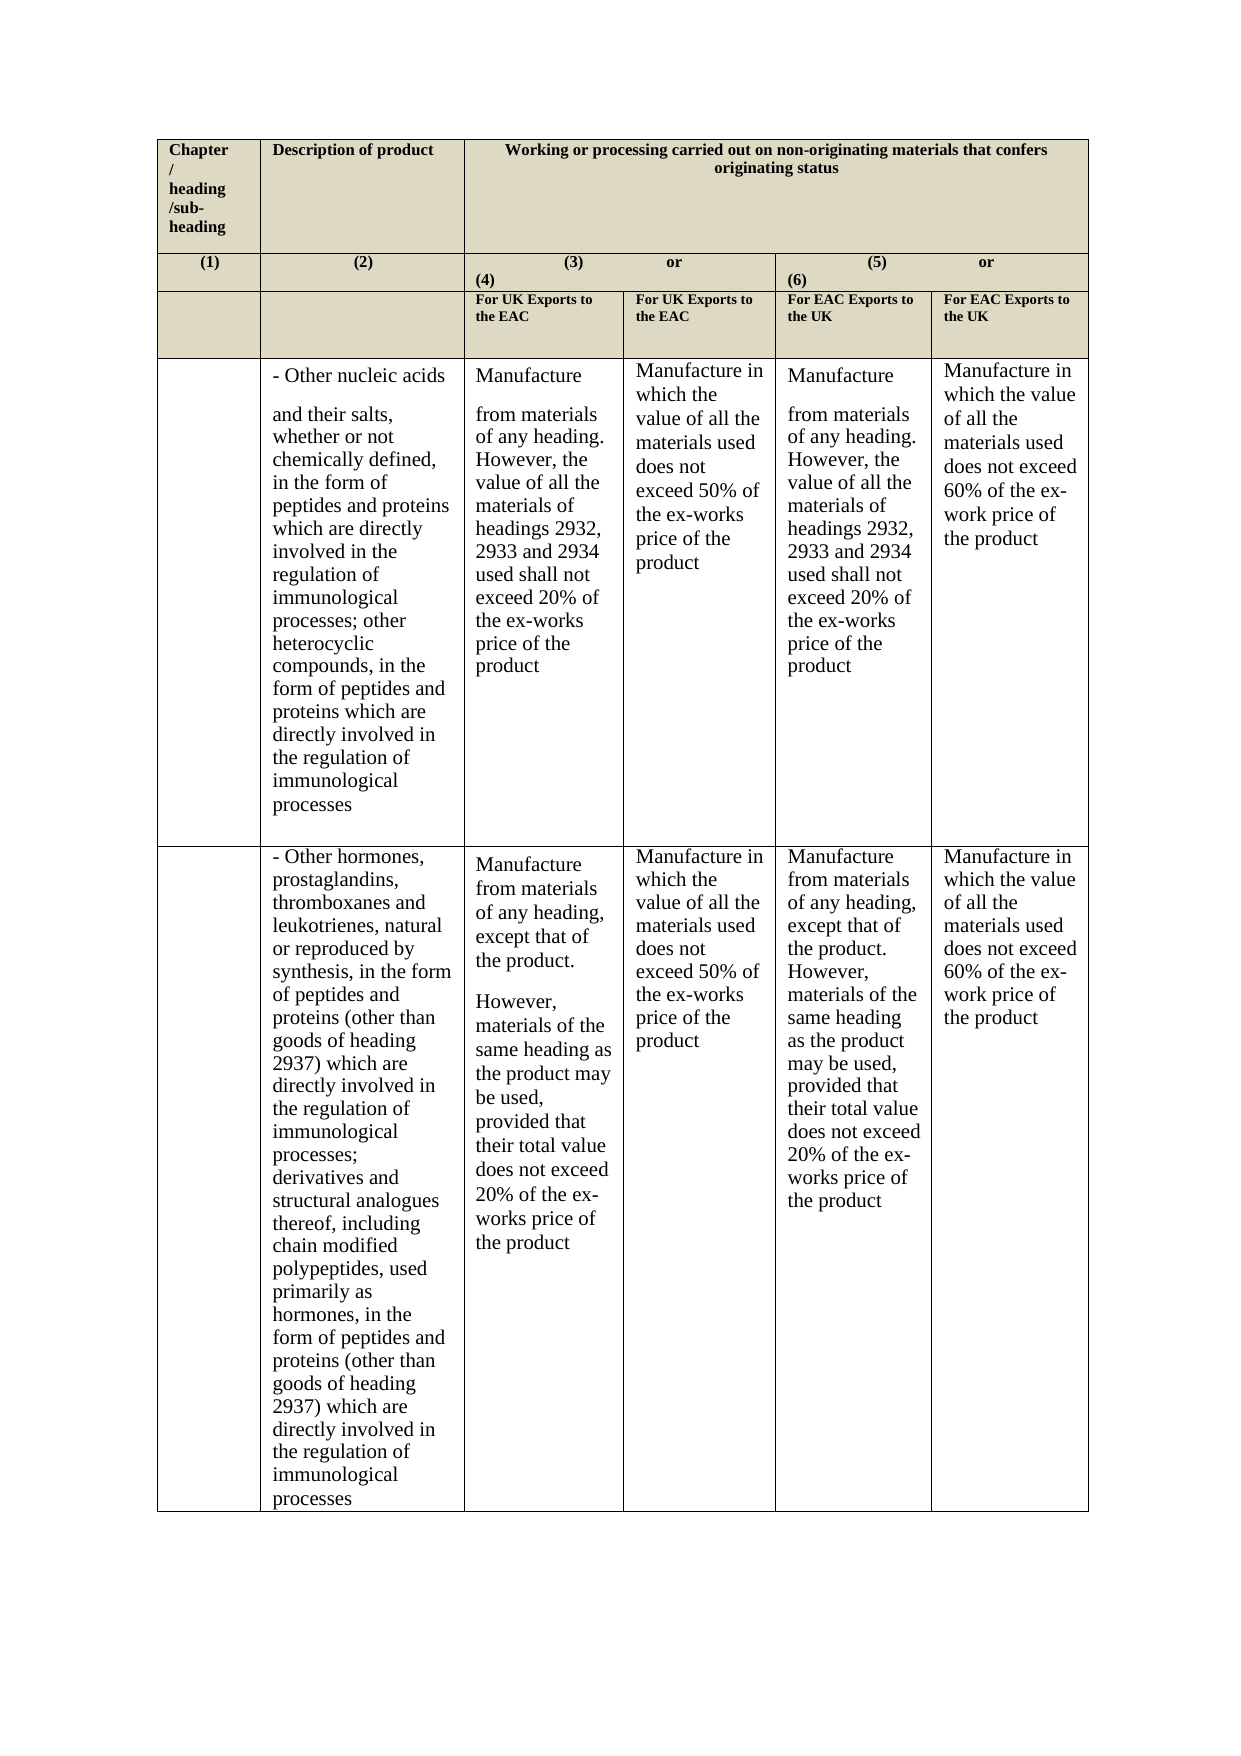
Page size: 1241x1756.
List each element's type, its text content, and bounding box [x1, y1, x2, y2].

table_cell materials used [932, 915, 1088, 938]
table_cell [158, 359, 260, 846]
table_cell 2933 and 2934 [465, 541, 623, 563]
table_cell [624, 1281, 775, 1304]
table_cell [624, 1304, 775, 1327]
table_cell (3) [529, 254, 624, 272]
table_cell [932, 1395, 1088, 1418]
table_cell [932, 1098, 1088, 1121]
table_cell (5) [836, 254, 932, 272]
table_cell peptides and proteins [261, 495, 464, 518]
table_cell regulation of [261, 564, 464, 586]
table_cell synthesis, in the form [261, 961, 464, 984]
table_cell [624, 272, 775, 291]
table_cell of any heading. [776, 426, 931, 449]
table_cell may be used, [776, 1052, 931, 1075]
table_cell [932, 1350, 1088, 1373]
table_cell 20% of the ex- [776, 1144, 931, 1167]
table_cell immunological [261, 1121, 464, 1144]
table_cell [776, 793, 931, 846]
table_cell [932, 1075, 1088, 1098]
table_cell same heading [776, 1006, 931, 1029]
table_cell [624, 1235, 775, 1258]
table_cell immunological [261, 770, 464, 792]
table_cell [465, 254, 529, 272]
table_cell price of the [624, 1006, 775, 1029]
table_cell [932, 1213, 1088, 1235]
table_cell [624, 1075, 775, 1098]
table_cell [932, 1327, 1088, 1350]
table_cell However, [776, 961, 931, 984]
table_cell directly involved in [261, 1075, 464, 1098]
table_cell [261, 272, 464, 291]
table_cell [624, 1327, 775, 1350]
table_cell (2) [261, 254, 464, 272]
table_cell immunological [261, 1464, 464, 1487]
table_cell the ex-works [776, 609, 931, 632]
table_cell involved in the [261, 541, 464, 563]
table_cell [776, 701, 931, 724]
table_cell Manufacture in which the value of all the materials used does not exceed 60% of the ex- work price of the product [932, 359, 1088, 846]
table_cell of peptides and [261, 984, 464, 1006]
table_cell Manufacture in which the value of all the materials used does not exceed 50% of the ex-works price of the product [624, 359, 775, 846]
table_cell [776, 678, 931, 701]
table_cell [776, 1327, 931, 1350]
table_cell headings 2932, [465, 518, 623, 541]
table_cell polypeptides, used [261, 1258, 464, 1281]
table_cell proteins (other than [261, 1006, 464, 1029]
table_cell value of all the [465, 472, 623, 495]
table_cell [932, 272, 1088, 291]
table_cell which the value [932, 869, 1088, 892]
table_cell except that of [776, 915, 931, 938]
table_cell [932, 1464, 1088, 1487]
table_cell value of all the [624, 892, 775, 915]
table_cell from materials [776, 869, 931, 892]
table_cell [624, 1144, 775, 1167]
table_cell product [465, 655, 623, 678]
table_cell [932, 1304, 1088, 1327]
table_cell the product [776, 1190, 931, 1212]
table_cell thromboxanes and [261, 892, 464, 915]
table_cell the ex-works [624, 984, 775, 1006]
table_cell of all the [932, 892, 1088, 915]
table_cell provided that [776, 1075, 931, 1098]
table_cell [465, 724, 623, 747]
table_cell 2933 and 2934 [776, 541, 931, 563]
table_cell the ex-works [465, 609, 623, 632]
table_cell form of peptides and [261, 1327, 464, 1350]
table_cell price of the [776, 632, 931, 655]
table_cell 2937) which are [261, 1052, 464, 1075]
table_cell chain modified [261, 1235, 464, 1258]
table_cell thereof, including [261, 1213, 464, 1235]
table_cell [776, 1213, 931, 1235]
table_cell derivatives and [261, 1167, 464, 1189]
table_cell [836, 272, 932, 291]
table_cell [776, 1464, 931, 1487]
table_cell [932, 1190, 1088, 1212]
table_cell leukotrienes, natural [261, 915, 464, 938]
table_cell product [624, 1029, 775, 1052]
table_cell For EAC Exports to the UK [932, 292, 1088, 358]
table_cell hormones, in the [261, 1304, 464, 1327]
table_cell form of peptides and [261, 678, 464, 701]
table_header Chapter/heading/sub-heading [158, 140, 260, 253]
table_cell Manufacture from materials of any heading, except that of the product. However, materials of the same heading as the product may be used, provided that their total value does not exceed 20% of the ex- works price of the product [465, 847, 623, 1511]
table_cell processes [261, 793, 464, 846]
table_cell does not exceed [932, 938, 1088, 961]
table_cell prostaglandins, [261, 869, 464, 892]
table_cell exceed 20% of [465, 586, 623, 609]
table_cell [624, 1190, 775, 1212]
table_cell [624, 1167, 775, 1189]
table_cell materials of the [776, 984, 931, 1006]
table_cell [932, 1235, 1088, 1258]
table_cell or [932, 254, 1088, 272]
table_cell the regulation of [261, 747, 464, 769]
table_cell [624, 1487, 775, 1511]
table_cell [776, 1350, 931, 1373]
table_cell [776, 254, 836, 272]
table_cell [776, 1487, 931, 1511]
table_cell [624, 1258, 775, 1281]
table_cell [932, 1029, 1088, 1052]
table_cell used shall not [465, 564, 623, 586]
table_cell [776, 1281, 931, 1304]
table_cell value of all the [776, 472, 931, 495]
table_cell For EAC Exports to the UK [776, 292, 931, 358]
table_cell [158, 847, 260, 1511]
table_cell chemically defined, [261, 449, 464, 472]
table_cell [932, 1418, 1088, 1441]
table_cell [776, 1258, 931, 1281]
table_cell and their salts, [261, 404, 464, 426]
table_header Description of product [261, 140, 464, 253]
table_cell [932, 1052, 1088, 1075]
table_cell work price of [932, 984, 1088, 1006]
table_cell of any heading, [776, 892, 931, 915]
table_cell [776, 747, 931, 769]
table_cell However, the [776, 449, 931, 472]
table_cell headings 2932, [776, 518, 931, 541]
table_cell exceed 50% of [624, 961, 775, 984]
table_cell works price of [776, 1167, 931, 1189]
table_cell processes; other [261, 609, 464, 632]
table_cell the product. [776, 938, 931, 961]
table_cell [624, 1052, 775, 1075]
table_cell proteins which are [261, 701, 464, 724]
table_cell processes [261, 1487, 464, 1511]
table_cell [932, 1441, 1088, 1464]
table_cell For UK Exports to the EAC [624, 292, 775, 358]
table_cell materials of [776, 495, 931, 518]
table_cell Manufacture [465, 359, 623, 403]
table_cell [776, 1395, 931, 1418]
table_cell [624, 1418, 775, 1441]
table_cell or [624, 254, 775, 272]
table_cell [158, 292, 260, 358]
table_cell [776, 1418, 931, 1441]
table_cell of any heading. [465, 426, 623, 449]
table_cell their total value [776, 1098, 931, 1121]
table_cell Manufacture in [624, 847, 775, 869]
table_cell [932, 1121, 1088, 1144]
table_cell For UK Exports to the EAC [465, 292, 623, 358]
table_cell [158, 272, 260, 291]
table_cell does not [624, 938, 775, 961]
table_cell structural analogues [261, 1190, 464, 1212]
table_cell does not exceed [776, 1121, 931, 1144]
table_cell [624, 1441, 775, 1464]
table_cell - Other nucleic acids [261, 359, 464, 403]
table_cell which the [624, 869, 775, 892]
table_cell [624, 1350, 775, 1373]
table_cell (1) [158, 254, 260, 272]
table_cell the product [932, 1006, 1088, 1029]
table_cell [529, 272, 624, 291]
table_cell [465, 747, 623, 769]
table_cell - Other hormones, [261, 847, 464, 869]
table_cell primarily as [261, 1281, 464, 1304]
table_cell immunological [261, 586, 464, 609]
table_cell [624, 1121, 775, 1144]
table_cell whether or not [261, 426, 464, 449]
table_cell However, the [465, 449, 623, 472]
table_cell [776, 1373, 931, 1395]
table_cell the regulation of [261, 1441, 464, 1464]
table_cell [776, 1441, 931, 1464]
table_cell [932, 1373, 1088, 1395]
table_cell [624, 1098, 775, 1121]
table_header Working or processing carried out on non-originating materials that confers originating status [465, 140, 1088, 253]
table_cell the regulation of [261, 1098, 464, 1121]
table_cell or reproduced by [261, 938, 464, 961]
table_cell [932, 1258, 1088, 1281]
table_cell from materials [776, 404, 931, 426]
table_cell from materials [465, 404, 623, 426]
table_cell [932, 1487, 1088, 1511]
table_cell materials used [624, 915, 775, 938]
table_cell [932, 1167, 1088, 1189]
table_cell goods of heading [261, 1029, 464, 1052]
table_cell [261, 292, 464, 358]
table_cell compounds, in the [261, 655, 464, 678]
table_cell [624, 1373, 775, 1395]
table_cell as the product [776, 1029, 931, 1052]
table_cell [932, 1281, 1088, 1304]
table_cell processes; [261, 1144, 464, 1167]
table_cell which are directly [261, 518, 464, 541]
table_cell used shall not [776, 564, 931, 586]
table_cell exceed 20% of [776, 586, 931, 609]
table_cell [776, 1304, 931, 1327]
table_cell heterocyclic [261, 632, 464, 655]
table_cell 60% of the ex- [932, 961, 1088, 984]
table_cell Manufacture [776, 359, 931, 403]
table_cell [624, 1395, 775, 1418]
table_cell materials of [465, 495, 623, 518]
table_cell [624, 1213, 775, 1235]
table_cell [465, 701, 623, 724]
table_cell directly involved in [261, 1418, 464, 1441]
table_cell [465, 793, 623, 846]
table_cell goods of heading [261, 1373, 464, 1395]
table_cell 2937) which are [261, 1395, 464, 1418]
table_cell (4) [465, 272, 529, 291]
table_cell [776, 1235, 931, 1258]
table_cell product [776, 655, 931, 678]
table_cell [465, 678, 623, 701]
table_cell proteins (other than [261, 1350, 464, 1373]
table_cell in the form of [261, 472, 464, 495]
table_cell Manufacture [776, 847, 931, 869]
table_cell directly involved in [261, 724, 464, 747]
table_cell Manufacture in [932, 847, 1088, 869]
table_cell [624, 1464, 775, 1487]
table_cell price of the [465, 632, 623, 655]
table_cell [776, 770, 931, 792]
table_cell (6) [776, 272, 836, 291]
table_cell [776, 724, 931, 747]
table_cell [465, 770, 623, 792]
table_cell [932, 1144, 1088, 1167]
